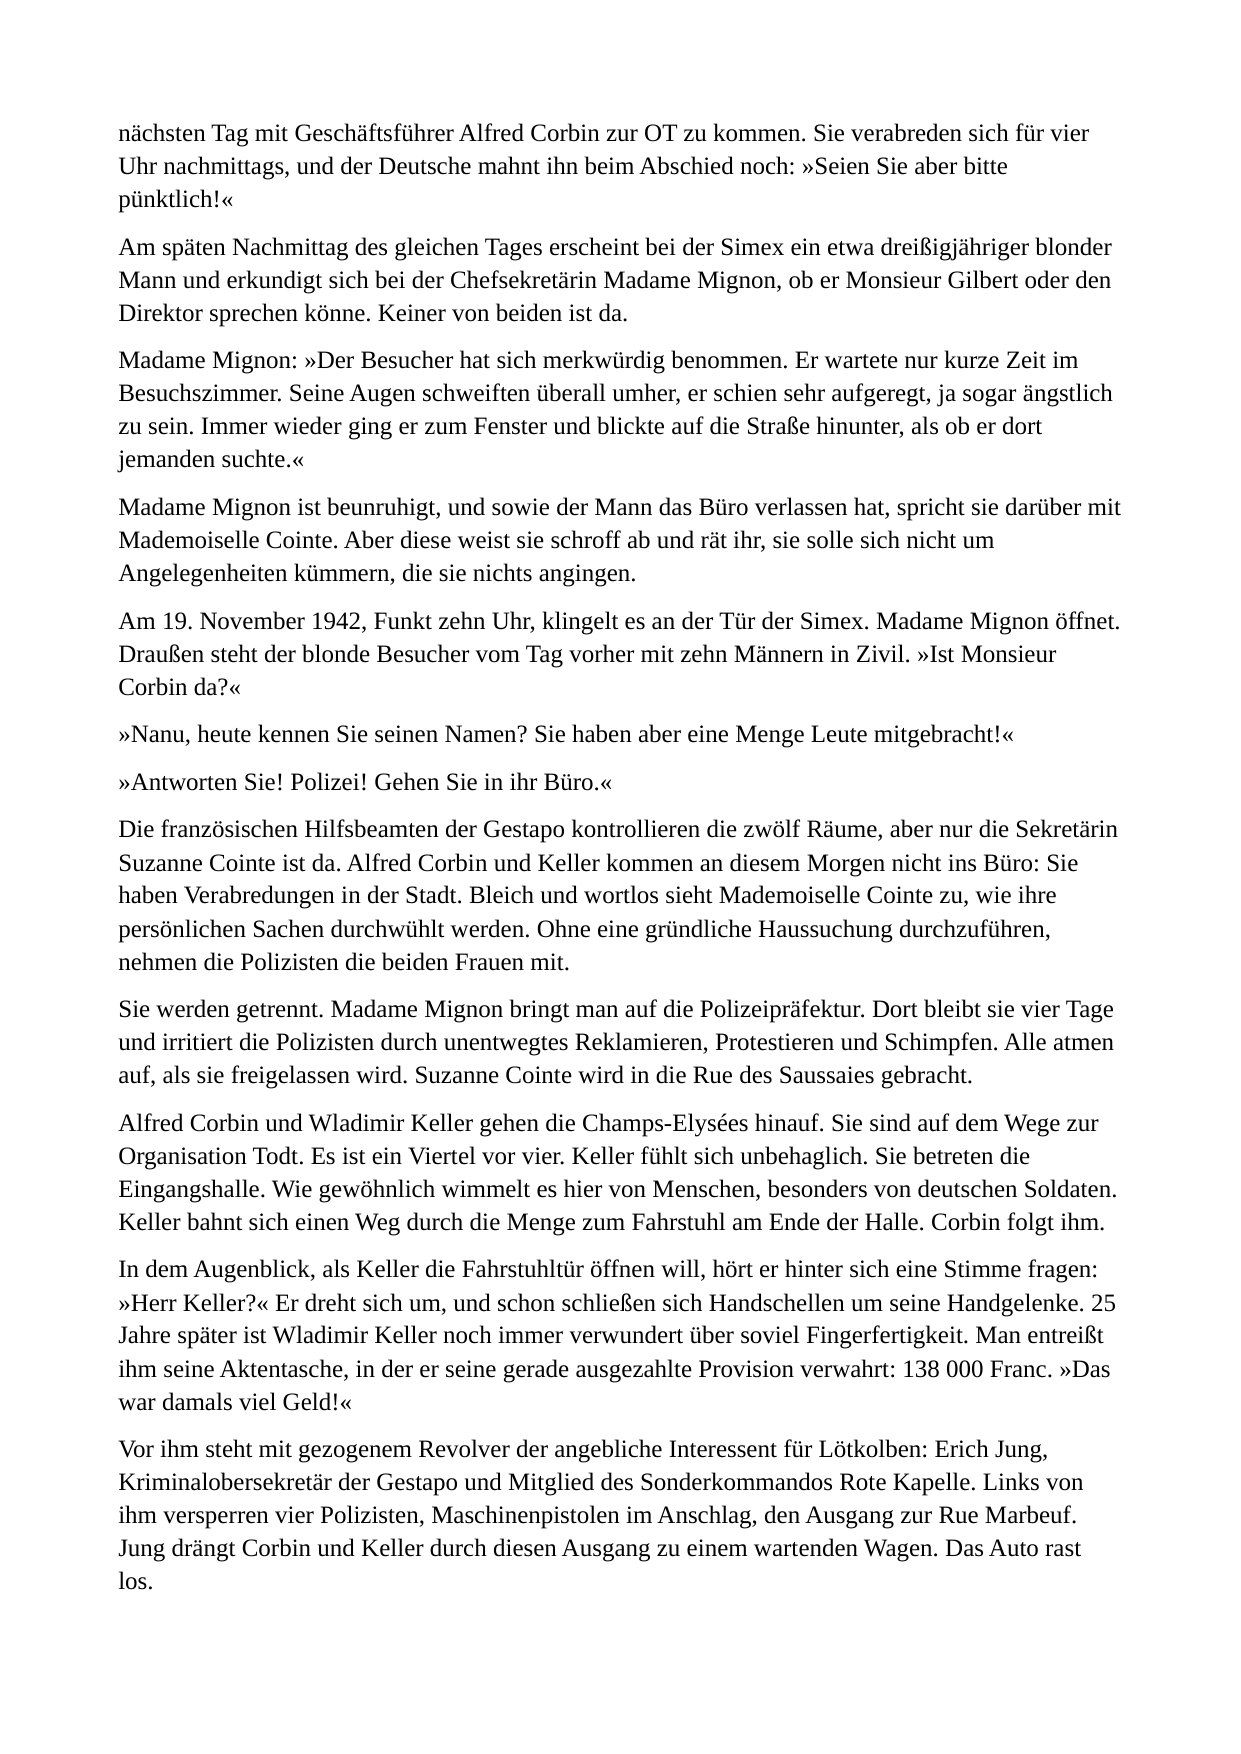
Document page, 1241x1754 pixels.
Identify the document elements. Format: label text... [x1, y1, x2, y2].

text Madame Mignon: »Der Besucher hat sich merkwürdig benommen. Er wartete nur kurze Zeit im Besuchszimmer. Seine Augen schweiften überall umher, er schien sehr aufgeregt, ja sogar ängstlich zu sein. Immer wieder ging er zum Fenster und blickte auf die Straße hinunter, als ob er dort jemanden suchte.« [118, 345, 1122, 473]
text »Nanu, heute kennen Sie seinen Namen? Sie haben aber eine Menge Leute mitgebracht!« [118, 719, 1122, 748]
text Alfred Corbin und Wladimir Keller gehen die Champs-Elysées hinauf. Sie sind auf dem Wege zur Organisation Todt. Es ist ein Viertel vor vier. Keller fühlt sich unbehaglich. Sie betreten die Eingangshalle. Wie gewöhnlich wimmelt es hier von Menschen, besonders von deutschen Soldaten. Keller bahnt sich einen Weg durch die Menge zum Fahrstuhl am Ende der Halle. Corbin folgt ihm. [118, 1108, 1122, 1236]
text »Antworten Sie! Polizei! Gehen Sie in ihr Büro.« [118, 767, 1122, 796]
text Am 19. November 1942, Funkt zehn Uhr, klingelt es an der Tür der Simex. Madame Mignon öffnet. Draußen steht der blonde Besucher vom Tag vorher mit zehn Männern in Zivil. »Ist Monsieur Corbin da?« [118, 606, 1122, 701]
text Madame Mignon ist beunruhigt, und sowie der Mann das Büro verlassen hat, spricht sie darüber mit Mademoiselle Cointe. Aber diese weist sie schroff ab und rät ihr, sie solle sich nicht um Angelegenheiten kümmern, die sie nichts angingen. [118, 492, 1122, 587]
text Vor ihm steht mit gezogenem Revolver der angebliche Interessent für Lötkolben: Erich Jung, Kriminalobersekretär der Gestapo und Mitglied des Sonderkommandos Rote Kapelle. Links von ihm versperren vier Polizisten, Maschinenpistolen im Anschlag, den Ausgang zur Rue Marbeuf. Jung drängt Corbin und Keller durch diesen Ausgang zu einem wartenden Wagen. Das Auto rast los. [118, 1434, 1122, 1595]
text Sie werden getrennt. Madame Mignon bringt man auf die Polizeipräfektur. Dort bleibt sie vier Tage und irritiert die Polizisten durch unentwegtes Reklamieren, Protestieren und Schimpfen. Alle atmen auf, als sie freigelassen wird. Suzanne Cointe wird in die Rue des Saussaies gebracht. [118, 994, 1122, 1089]
text Am späten Nachmittag des gleichen Tages erscheint bei der Simex ein etwa dreißigjähriger blonder Mann und erkundigt sich bei der Chefsekretärin Madame Mignon, ob er Monsieur Gilbert oder den Direktor sprechen könne. Keiner von beiden ist da. [118, 232, 1122, 327]
text Die französischen Hilfsbeamten der Gestapo kontrollieren die zwölf Räume, aber nur die Sekretärin Suzanne Cointe ist da. Alfred Corbin und Keller kommen an diesem Morgen nicht ins Büro: Sie haben Verabredungen in der Stadt. Bleich und wortlos sieht Mademoiselle Cointe zu, wie ihre persönlichen Sachen durchwühlt werden. Ohne eine gründliche Haussuchung durchzuführen, nehmen die Polizisten die beiden Frauen mit. [118, 814, 1122, 975]
text In dem Augenblick, als Keller die Fahrstuhltür öffnen will, hört er hinter sich eine Stimme fragen: »Herr Keller?« Er dreht sich um, und schon schließen sich Handschellen um seine Handgelenke. 25 Jahre später ist Wladimir Keller noch immer verwundert über soviel Fingerfertigkeit. Man entreißt ihm seine Aktentasche, in der er seine gerade ausgezahlte Provision verwahrt: 138 000 Franc. »Das war damals viel Geld!« [118, 1254, 1122, 1415]
text nächsten Tag mit Geschäftsführer Alfred Corbin zur OT zu kommen. Sie verabreden sich für vier Uhr nachmittags, und der Deutsche mahnt ihn beim Abschied noch: »Seien Sie aber bitte pünktlich!« [118, 118, 1122, 213]
